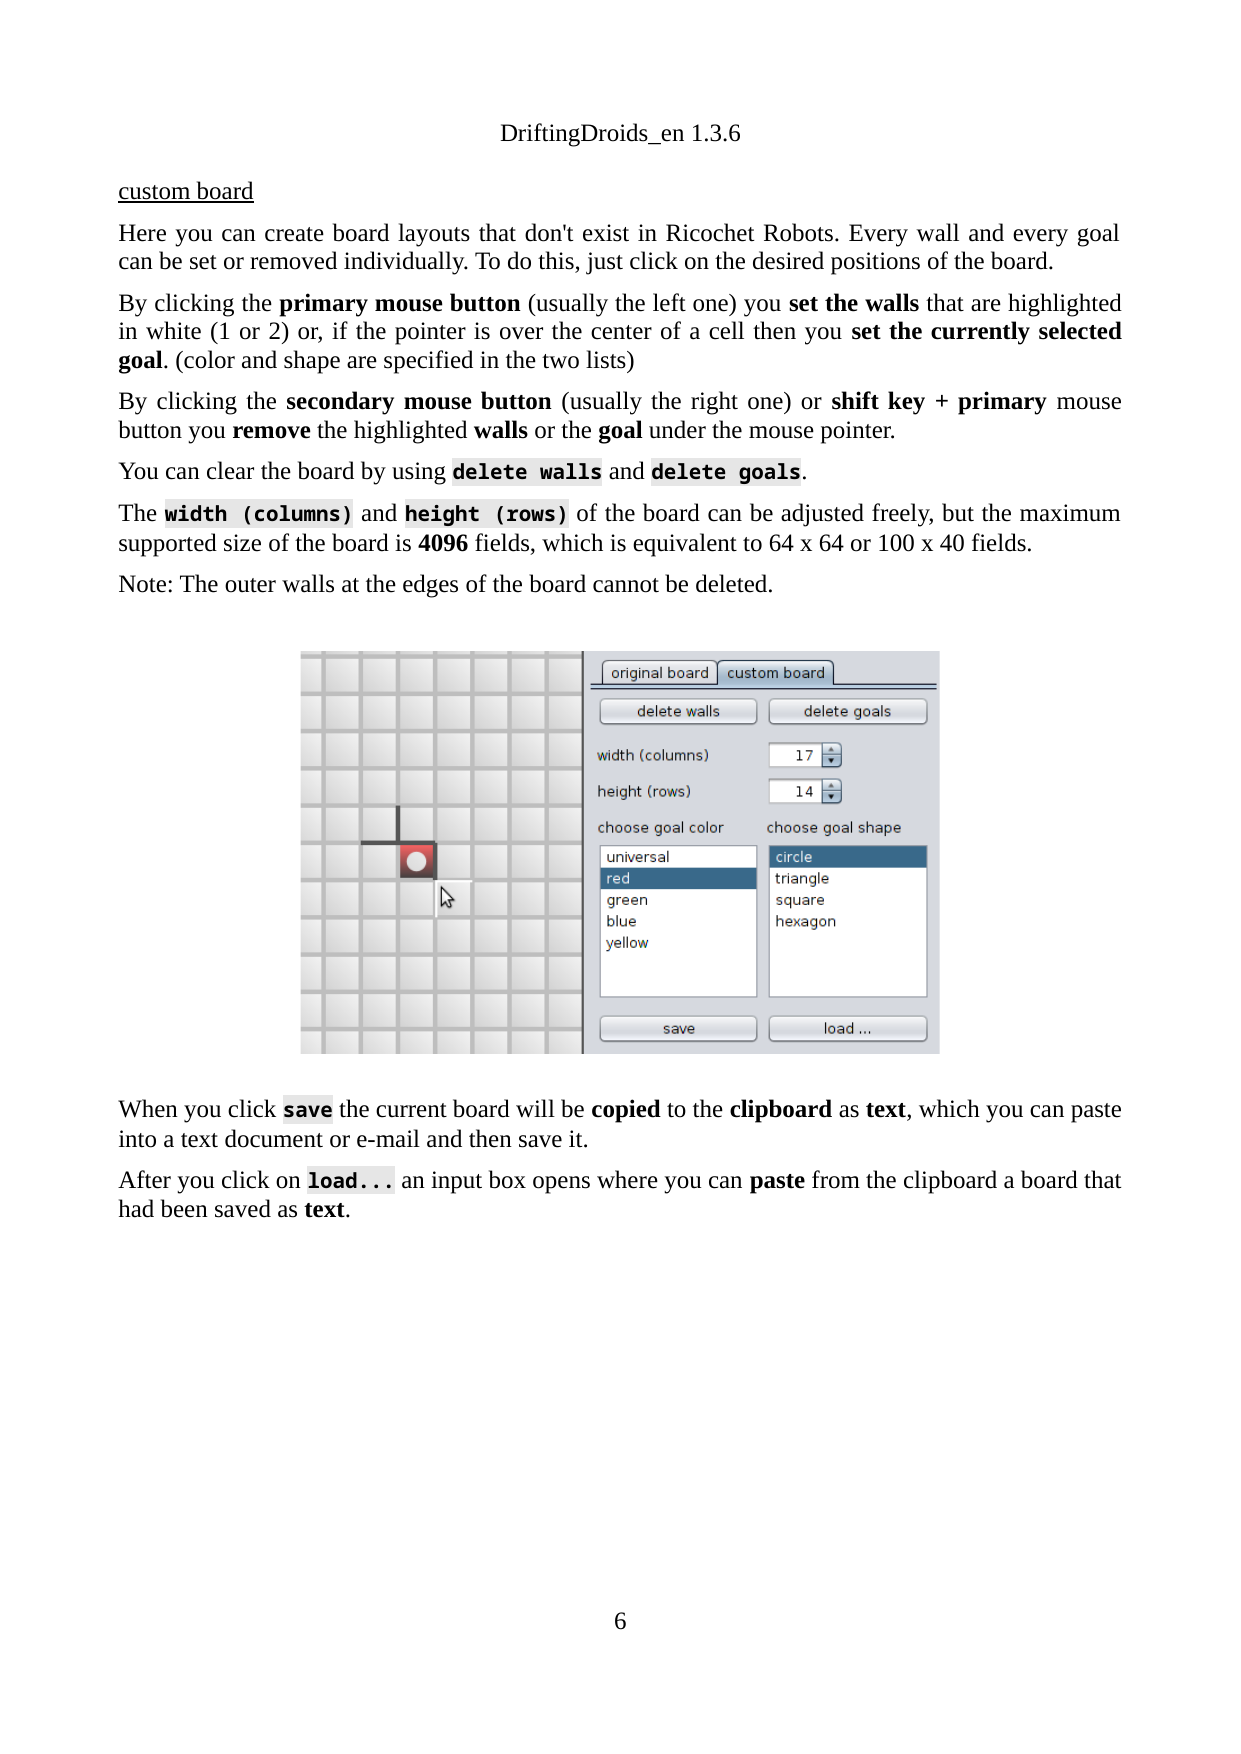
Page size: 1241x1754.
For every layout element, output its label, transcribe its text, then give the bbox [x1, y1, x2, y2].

text You can clear the board by using delete walls and delete goals. [118, 456, 1122, 486]
text When you click save the current board will be copied to the clipboard as text, which you can paste into a text document or e-mail and then save it. [118, 1094, 1122, 1153]
text By clicking the primary mouse button (usually the left one) you set the walls that are highlighted in white (1 or 2) or, if the pointer is over the center of a cell then you set the currently selected goal. (color and shape are specified in the two lists) [118, 288, 1122, 374]
text custom board [118, 176, 1122, 205]
text The width (columns) and height (rows) of the board can be adjusted freely, but the maximum supported size of the board is 4096 fields, which is equivalent to 64 x 64 or 100 x 40 fields. [118, 498, 1122, 557]
text Here you can create board layouts that don't exist in Ricochet Robots. Every wall and every goal can be set or removed individually. To do this, just click on the desired positions of the board. [118, 218, 1122, 275]
picture [300, 651, 940, 1054]
text By clicking the secondary mouse button (usually the right one) or shift key + primary mouse button you remove the highlighted walls or the goal under the mouse pointer. [118, 386, 1122, 444]
text After you click on load... an input box opens where you can paste from the clipboard a board that had been saved as text. [118, 1165, 1122, 1223]
text Note: The outer walls at the edges of the board cannot be deleted. [118, 569, 1122, 598]
